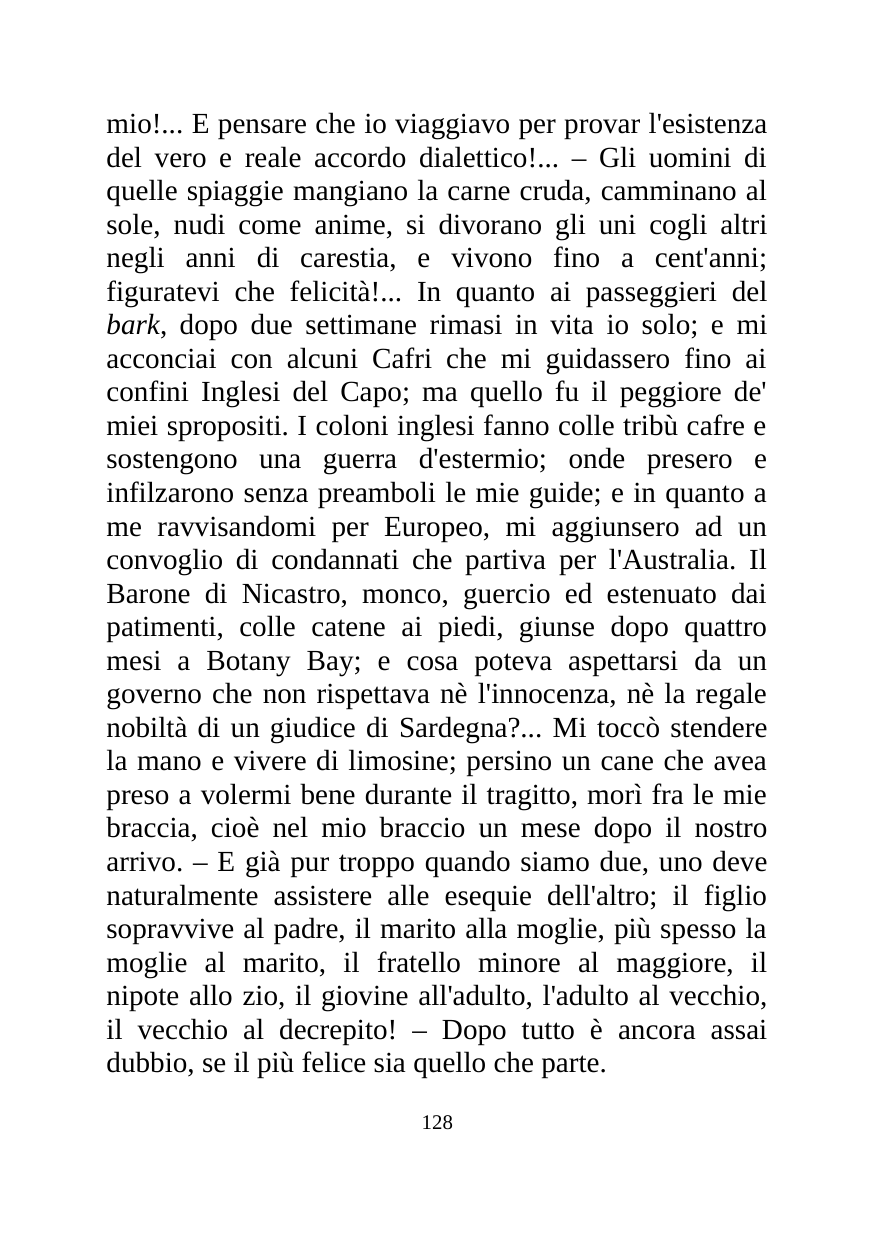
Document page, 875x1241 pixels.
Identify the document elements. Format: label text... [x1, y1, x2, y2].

text mio!... E pensare che io viaggiavo per provar l'esistenza del vero e reale accordo dialettico!... – Gli uomini di quelle spiaggie mangiano la carne cruda, camminano al sole, nudi come anime, si divorano gli uni cogli altri negli anni di carestia, e vivono fino a cent'anni; figuratevi che felicità!... In quanto ai passeggieri del bark, dopo due settimane rimasi in vita io solo; e mi acconciai con alcuni Cafri che mi guidassero fino ai confini Inglesi del Capo; ma quello fu il peggiore de' miei spropositi. I coloni inglesi fanno colle tribù cafre e sostengono una guerra d'estermio; onde presero e infilzarono senza preamboli le mie guide; e in quanto a me ravvisandomi per Europeo, mi aggiunsero ad un convoglio di condannati che partiva per l'Australia. Il Barone di Nicastro, monco, guercio ed estenuato dai patimenti, colle catene ai piedi, giunse dopo quattro mesi a Botany Bay; e cosa poteva aspettarsi da un governo che non rispettava nè l'innocenza, nè la regale nobiltà di un giudice di Sardegna?... Mi toccò stendere la mano e vivere di limosine; persino un cane che avea preso a volermi bene durante il tragitto, morì fra le mie braccia, cioè nel mio braccio un mese dopo il nostro arrivo. – E già pur troppo quando siamo due, uno deve naturalmente assistere alle esequie dell'altro; il figlio sopravvive al padre, il marito alla moglie, più spesso la moglie al marito, il fratello minore al maggiore, il nipote allo zio, il giovine all'adulto, l'adulto al vecchio, il vecchio al decrepito! – Dopo tutto è ancora assai dubbio, se il più felice sia quello che parte. [106, 106, 768, 1079]
